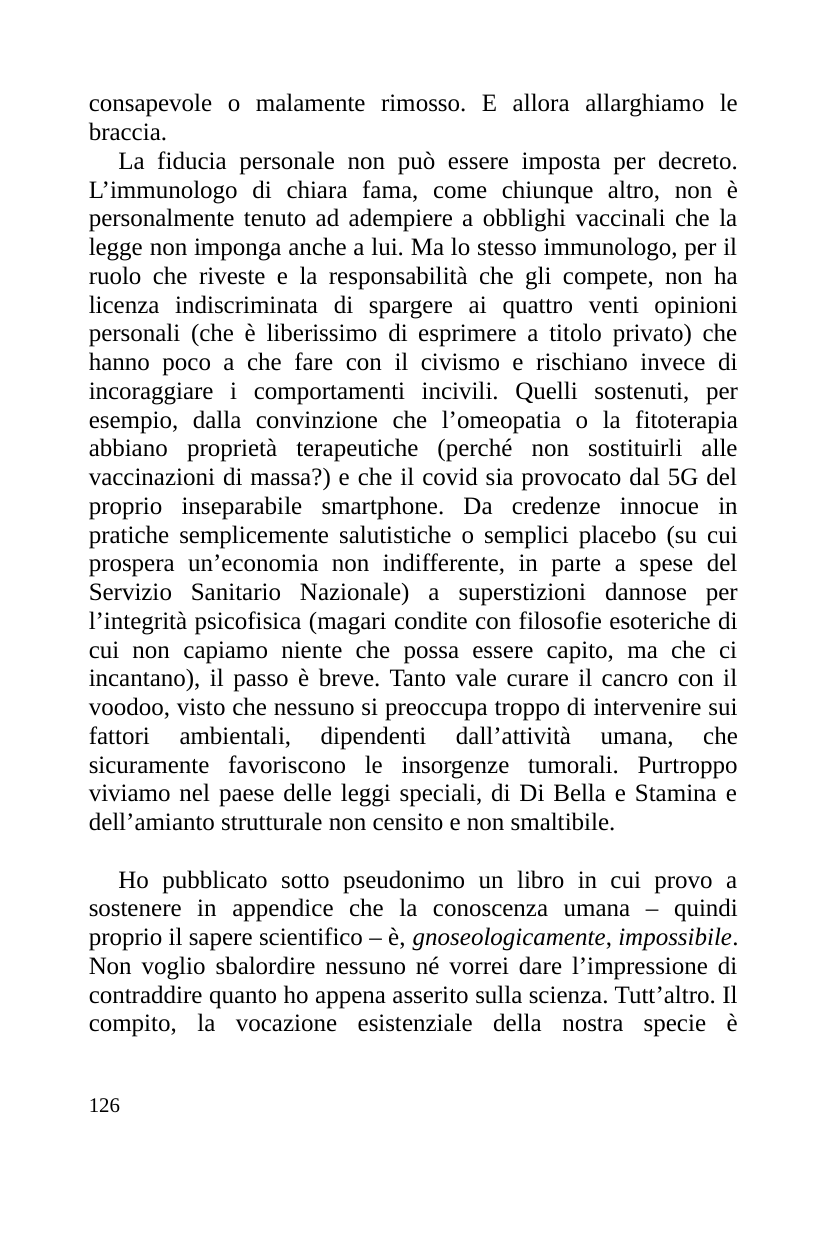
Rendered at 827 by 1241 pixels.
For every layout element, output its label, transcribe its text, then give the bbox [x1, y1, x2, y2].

text La fiducia personale non può essere imposta per decreto. L’immunologo di chiara fama, come chiunque altro, non è personalmente tenuto ad adempiere a obblighi vaccinali che la legge non imponga anche a lui. Ma lo stesso immunologo, per il ruolo che riveste e la responsabilità che gli compete, non ha licenza indiscriminata di spargere ai quattro venti opinioni personali (che è liberissimo di esprimere a titolo privato) che hanno poco a che fare con il civismo e rischiano invece di incoraggiare i comportamenti incivili. Quelli sostenuti, per esempio, dalla convinzione che l’omeopatia o la fitoterapia abbiano proprietà terapeutiche (perché non sostituirli alle vaccinazioni di massa?) e che il covid sia provocato dal 5G del proprio inseparabile smartphone. Da credenze innocue in pratiche semplicemente salutistiche o semplici placebo (su cui prospera un’economia non indifferente, in parte a spese del Servizio Sanitario Nazionale) a superstizioni dannose per l’integrità psicofisica (magari condite con filosofie esoteriche di cui non capiamo niente che possa essere capito, ma che ci incantano), il passo è breve. Tanto vale curare il cancro con il voodoo, visto che nessuno si preoccupa troppo di intervenire sui fattori ambientali, dipendenti dall’attività umana, che sicuramente favoriscono le insorgenze tumorali. Purtroppo viviamo nel paese delle leggi speciali, di Di Bella e Stamina e dell’amianto strutturale non censito e non smaltibile. [88, 146, 738, 836]
text consapevole o malamente rimosso. E allora allarghiamo le braccia. [88, 88, 738, 146]
text Ho pubblicato sotto pseudonimo un libro in cui provo a sostenere in appendice che la conoscenza umana – quindi proprio il sapere scientifico – è, gnoseologicamente, impossibile. Non voglio sbalordire nessuno né vorrei dare l’impressione di contraddire quanto ho appena asserito sulla scienza. Tutt’altro. Il compito, la vocazione esistenziale della nostra specie è [88, 865, 738, 1037]
